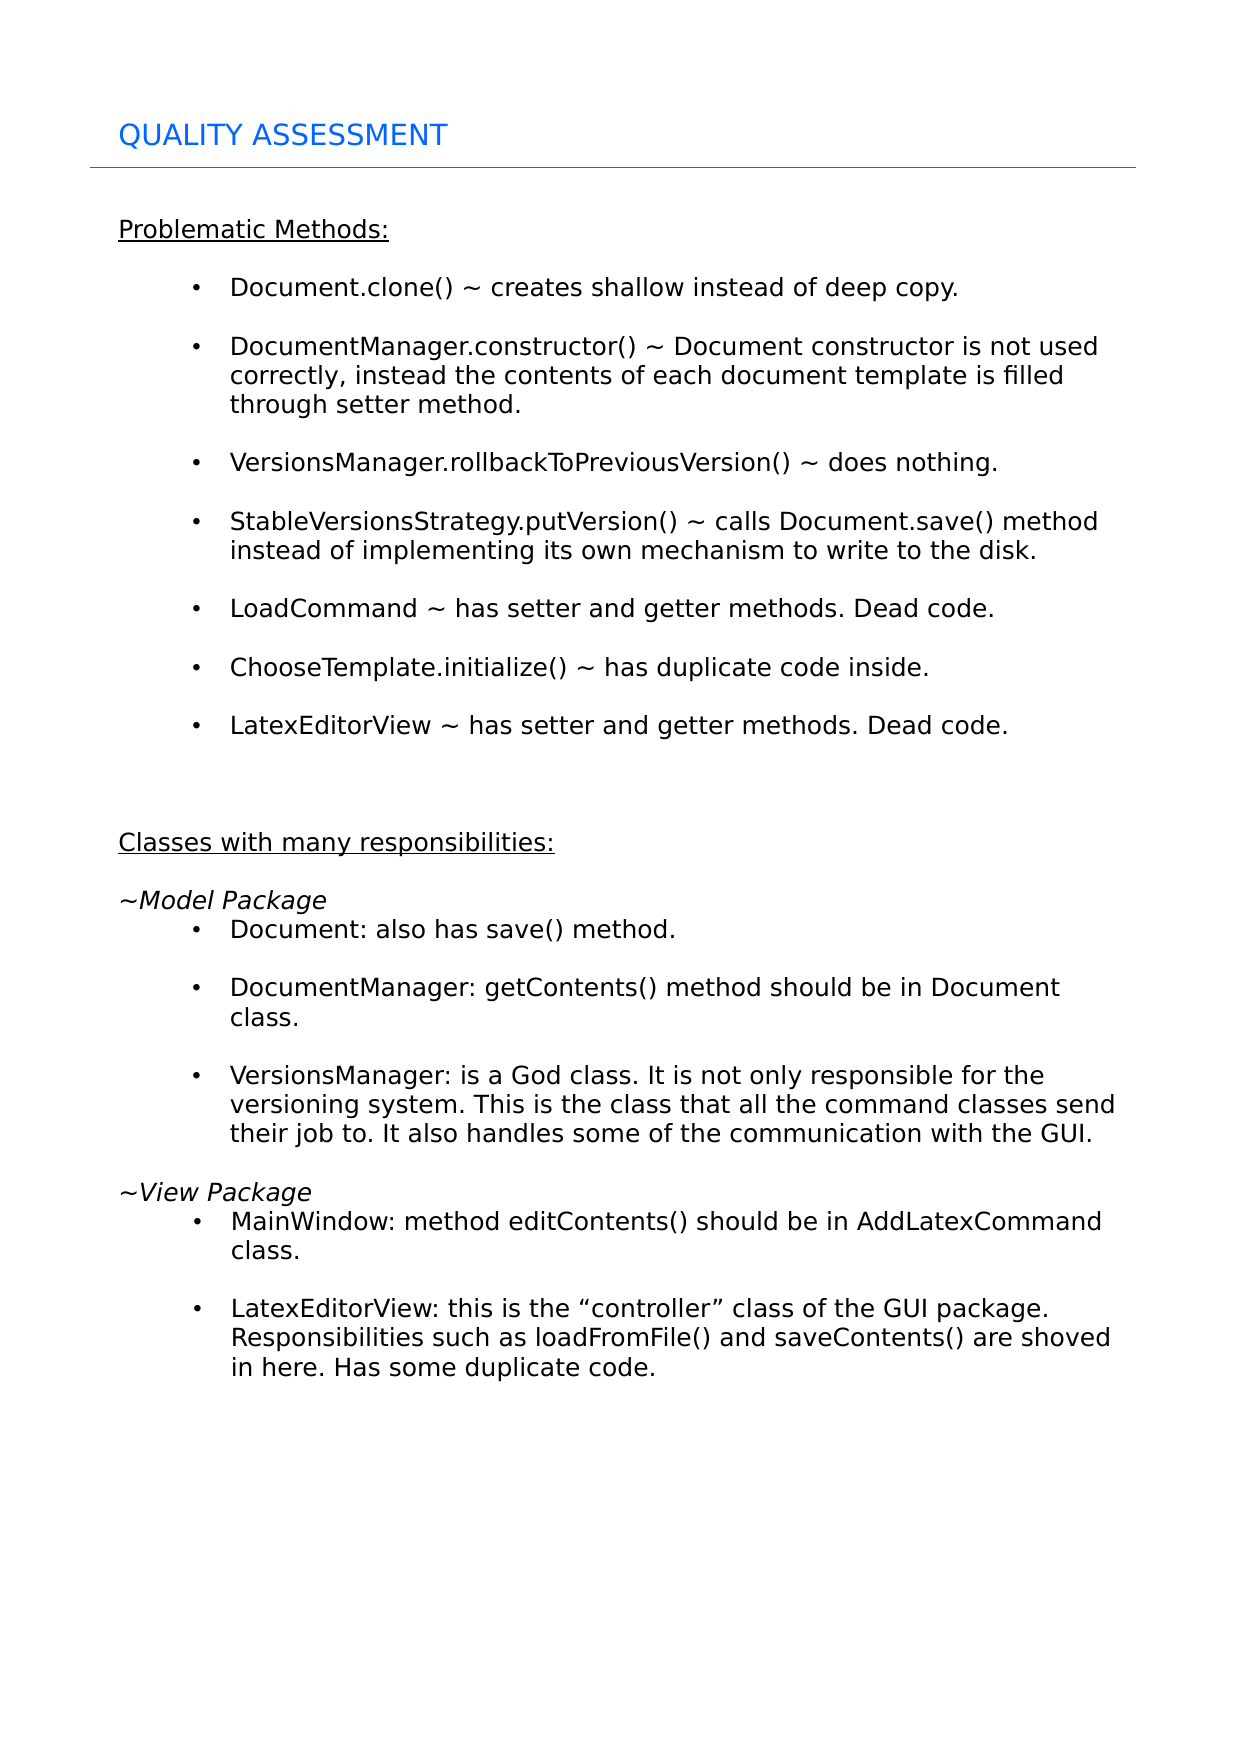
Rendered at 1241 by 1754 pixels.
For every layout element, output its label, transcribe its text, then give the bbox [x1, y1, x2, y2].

list DocumentManager.constructor() ~ Document constructor is not used correctly, instead the contents of each document template is filled through setter method. [192, 332, 1122, 419]
list VersionsManager: is a God class. It is not only responsible for the versioning system. This is the class that all the command classes send their job to. It also handles some of the communication with the GUI. [192, 1061, 1122, 1148]
list LoadCommand ~ has setter and getter methods. Dead code. [192, 594, 1122, 623]
text ~View Package [118, 1178, 1122, 1207]
text Problematic Methods: [118, 215, 1122, 244]
list Document: also has save() method. [192, 915, 1122, 944]
text Classes with many responsibilities: [118, 828, 1122, 857]
list Document.clone() ~ creates shallow instead of deep copy. [192, 273, 1122, 303]
list VersionsManager.rollbackToPreviousVersion() ~ does nothing. [192, 448, 1122, 478]
text ~Model Package [118, 886, 1122, 915]
list StableVersionsStrategy.putVersion() ~ calls Document.save() method instead of implementing its own mechanism to write to the disk. [192, 507, 1122, 565]
text QUALITY ASSESSMENT [118, 118, 1122, 152]
list DocumentManager: getContents() method should be in Document class. [192, 973, 1122, 1032]
list MainWindow: method editContents() should be in AddLatexCommand class. [193, 1207, 1122, 1265]
list ChooseTemplate.initialize() ~ has duplicate code inside. [192, 653, 1122, 682]
list LatexEditorView ~ has setter and getter methods. Dead code. [192, 711, 1122, 740]
list LatexEditorView: this is the “controller” class of the GUI package. Responsibilities such as loadFromFile() and saveContents() are shoved in here. Has some duplicate code. [193, 1294, 1122, 1382]
